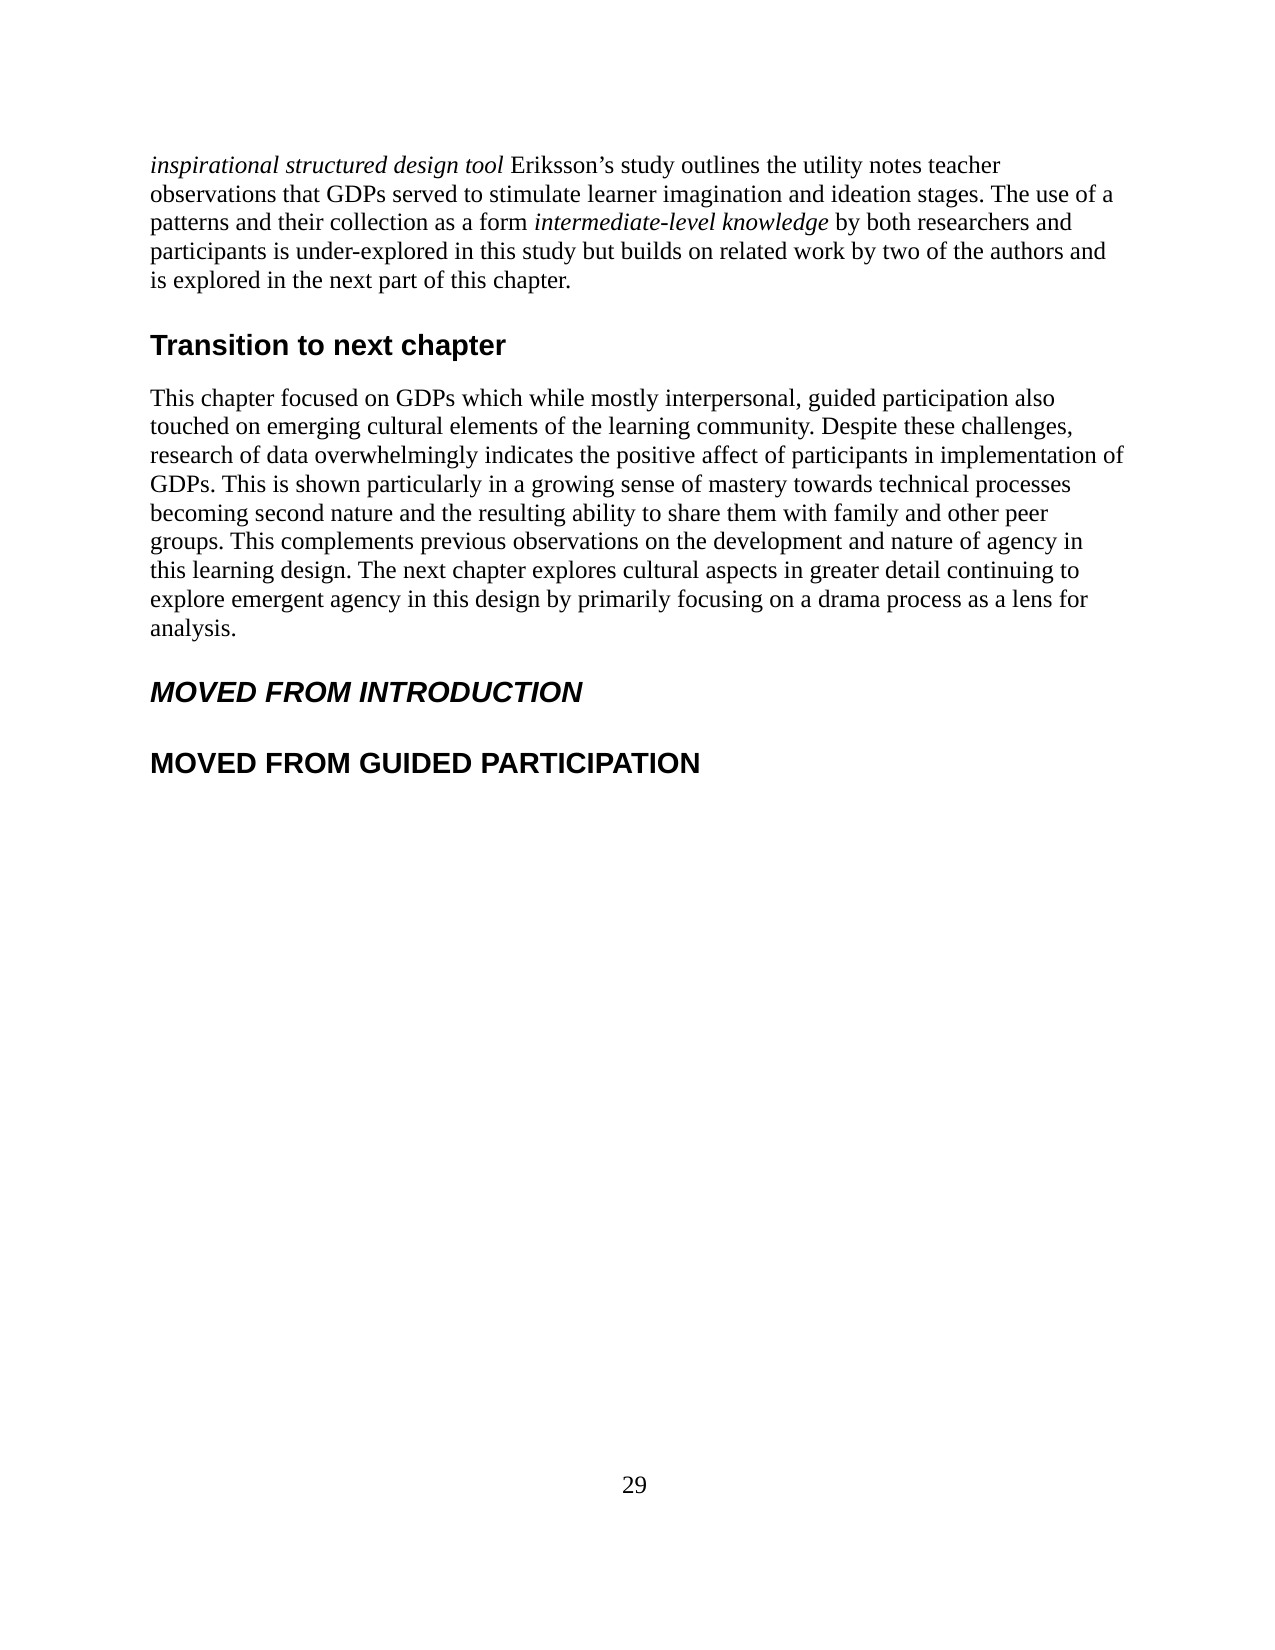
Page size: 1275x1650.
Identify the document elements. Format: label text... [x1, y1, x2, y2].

text inspirational structured design tool Eriksson’s study outlines the utility notes teacher observations that GDPs served to stimulate learner imagination and ideation stages. The use of a patterns and their collection as a form intermediate-level knowledge by both researchers and participants is under-explored in this study but builds on related work by two of the authors and is explored in the next part of this chapter. [150, 150, 1125, 294]
text This chapter focused on GDPs which while mostly interpersonal, guided participation also touched on emerging cultural elements of the learning community. Despite these challenges, research of data overwhelmingly indicates the positive affect of participants in implementation of GDPs. This is shown particularly in a growing sense of mastery towards technical processes becoming second nature and the resulting ability to share them with family and other peer groups. This complements previous observations on the development and nature of agency in this learning design. The next chapter explores cultural aspects in greater detail continuing to explore emergent agency in this design by primarily focusing on a drama process as a lens for analysis. [150, 383, 1125, 641]
subtitle MOVED FROM GUIDED PARTICIPATION [150, 746, 1125, 780]
subtitle Transition to next chapter [150, 328, 1125, 361]
subtitle MOVED FROM INTRODUCTION [150, 675, 1125, 709]
